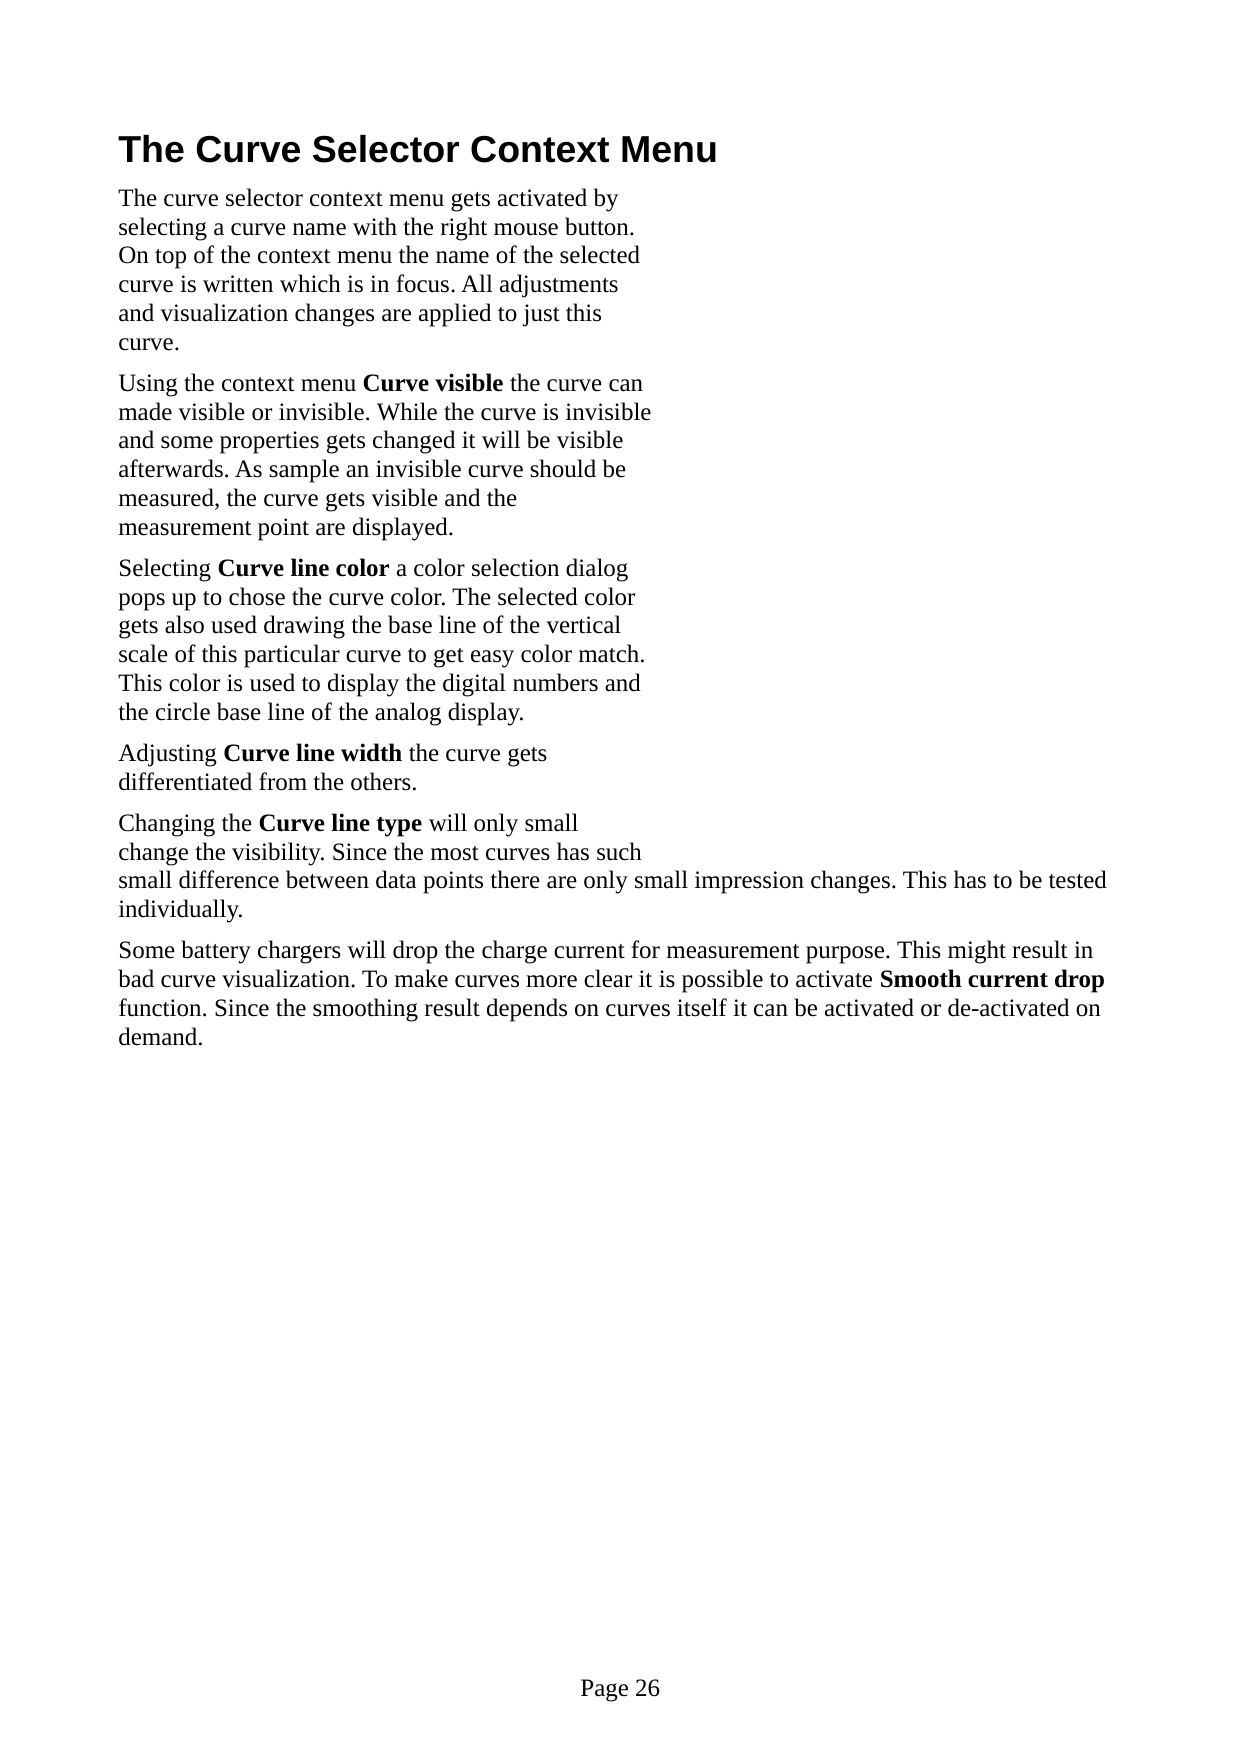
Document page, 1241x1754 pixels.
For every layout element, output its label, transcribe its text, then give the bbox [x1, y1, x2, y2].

text Adjusting Curve line width the curve gets differentiated from the others. [118, 738, 1122, 795]
subtitle The Curve Selector Context Menu [118, 127, 1122, 170]
text Using the context menu Curve visible the curve can made visible or invisible. While the curve is invisible and some properties gets changed it will be visible afterwards. As sample an invisible curve should be measured, the curve gets visible and the measurement point are displayed. [118, 368, 1122, 540]
text The curve selector context menu gets activated by selecting a curve name with the right mouse button. On top of the context menu the name of the selected curve is written which is in focus. All adjustments and visualization changes are applied to just this curve. [118, 183, 1122, 355]
text Changing the Curve line type will only small change the visibility. Since the most curves has such small difference between data points there are only small impression changes. This has to be tested individually. [118, 808, 1122, 923]
text Selecting Curve line color a color selection dialog pops up to chose the curve color. The selected color gets also used drawing the base line of the vertical scale of this particular curve to get easy color match. This color is used to display the digital numbers and the circle base line of the analog display. [118, 553, 1122, 725]
text Some battery chargers will drop the charge current for measurement purpose. This might result in bad curve visualization. To make curves more clear it is possible to activate Smooth current drop function. Since the smoothing result depends on curves itself it can be activated or de-activated on demand. [118, 935, 1122, 1050]
